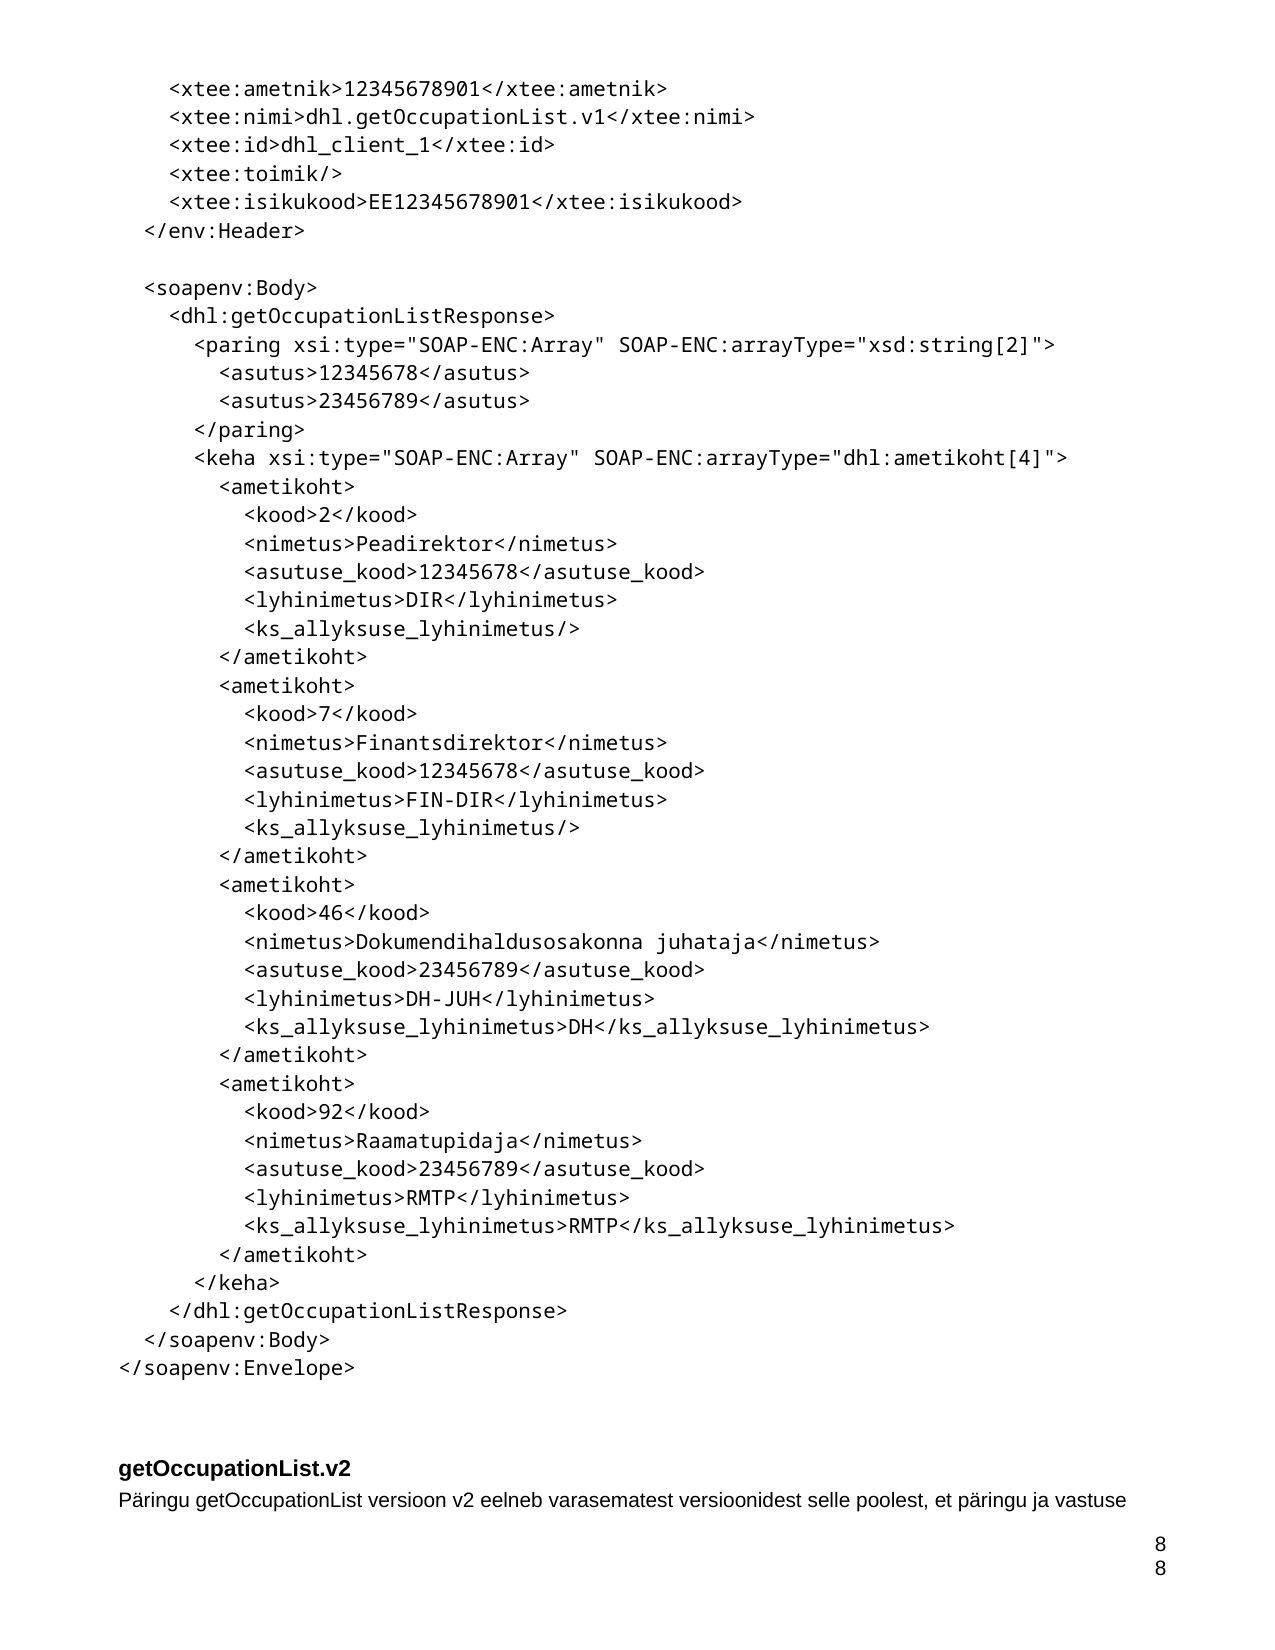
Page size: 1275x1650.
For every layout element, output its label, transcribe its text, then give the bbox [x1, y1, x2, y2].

text <asutuse_kood>12345678</asutuse_kood> [118, 557, 1157, 586]
text <lyhinimetus>FIN-DIR</lyhinimetus> [118, 785, 1157, 813]
text </keha> [118, 1268, 1157, 1297]
text <kood>7</kood> [118, 699, 1157, 728]
text <kood>92</kood> [118, 1097, 1157, 1126]
text <ks_allyksuse_lyhinimetus>DH</ks_allyksuse_lyhinimetus> [118, 1012, 1157, 1041]
text <lyhinimetus>DH-JUH</lyhinimetus> [118, 984, 1157, 1012]
text </ametikoht> [118, 1041, 1157, 1069]
text <paring xsi:type="SOAP-ENC:Array" SOAP-ENC:arrayType="xsd:string[2]"> [118, 330, 1157, 358]
text <xtee:ametnik>12345678901</xtee:ametnik> [118, 74, 1157, 102]
text <lyhinimetus>DIR</lyhinimetus> [118, 586, 1157, 614]
text </ametikoht> [118, 842, 1157, 870]
text <asutuse_kood>12345678</asutuse_kood> [118, 756, 1157, 785]
text <ks_allyksuse_lyhinimetus/> [118, 614, 1157, 642]
text </paring> [118, 415, 1157, 443]
text <xtee:nimi>dhl.getOccupationList.v1</xtee:nimi> [118, 102, 1157, 131]
text <nimetus>Raamatupidaja</nimetus> [118, 1126, 1157, 1154]
text <nimetus>Peadirektor</nimetus> [118, 529, 1157, 557]
text </ametikoht> [118, 1240, 1157, 1268]
text <nimetus>Finantsdirektor</nimetus> [118, 728, 1157, 756]
text <asutuse_kood>23456789</asutuse_kood> [118, 955, 1157, 984]
text <ks_allyksuse_lyhinimetus>RMTP</ks_allyksuse_lyhinimetus> [118, 1211, 1157, 1240]
text </soapenv:Envelope> [118, 1353, 1157, 1382]
text <kood>2</kood> [118, 500, 1157, 529]
text </env:Header> [118, 216, 1157, 244]
text <ametikoht> [118, 1069, 1157, 1097]
text <asutus>12345678</asutus> [118, 358, 1157, 387]
text <asutuse_kood>23456789</asutuse_kood> [118, 1154, 1157, 1183]
text <xtee:isikukood>EE12345678901</xtee:isikukood> [118, 187, 1157, 216]
text <ametikoht> [118, 870, 1157, 898]
text <lyhinimetus>RMTP</lyhinimetus> [118, 1183, 1157, 1211]
text <keha xsi:type="SOAP-ENC:Array" SOAP-ENC:arrayType="dhl:ametikoht[4]"> [118, 443, 1157, 472]
text <ametikoht> [118, 472, 1157, 500]
text <xtee:toimik/> [118, 159, 1157, 187]
text </ametikoht> [118, 642, 1157, 671]
text <asutus>23456789</asutus> [118, 387, 1157, 415]
text <xtee:id>dhl_client_1</xtee:id> [118, 131, 1157, 159]
subtitle getOccupationList.v2 [118, 1455, 1157, 1481]
text <dhl:getOccupationListResponse> [118, 301, 1157, 330]
text <ks_allyksuse_lyhinimetus/> [118, 813, 1157, 842]
text <kood>46</kood> [118, 898, 1157, 927]
text <nimetus>Dokumendihaldusosakonna juhataja</nimetus> [118, 927, 1157, 955]
text </soapenv:Body> [118, 1325, 1157, 1353]
text </dhl:getOccupationListResponse> [118, 1297, 1157, 1325]
text <soapenv:Body> [118, 273, 1157, 301]
text <ametikoht> [118, 671, 1157, 699]
text Päringu getOccupationList versioon v2 eelneb varasematest versioonidest selle poolest, et päringu ja vastuse [118, 1487, 1157, 1511]
